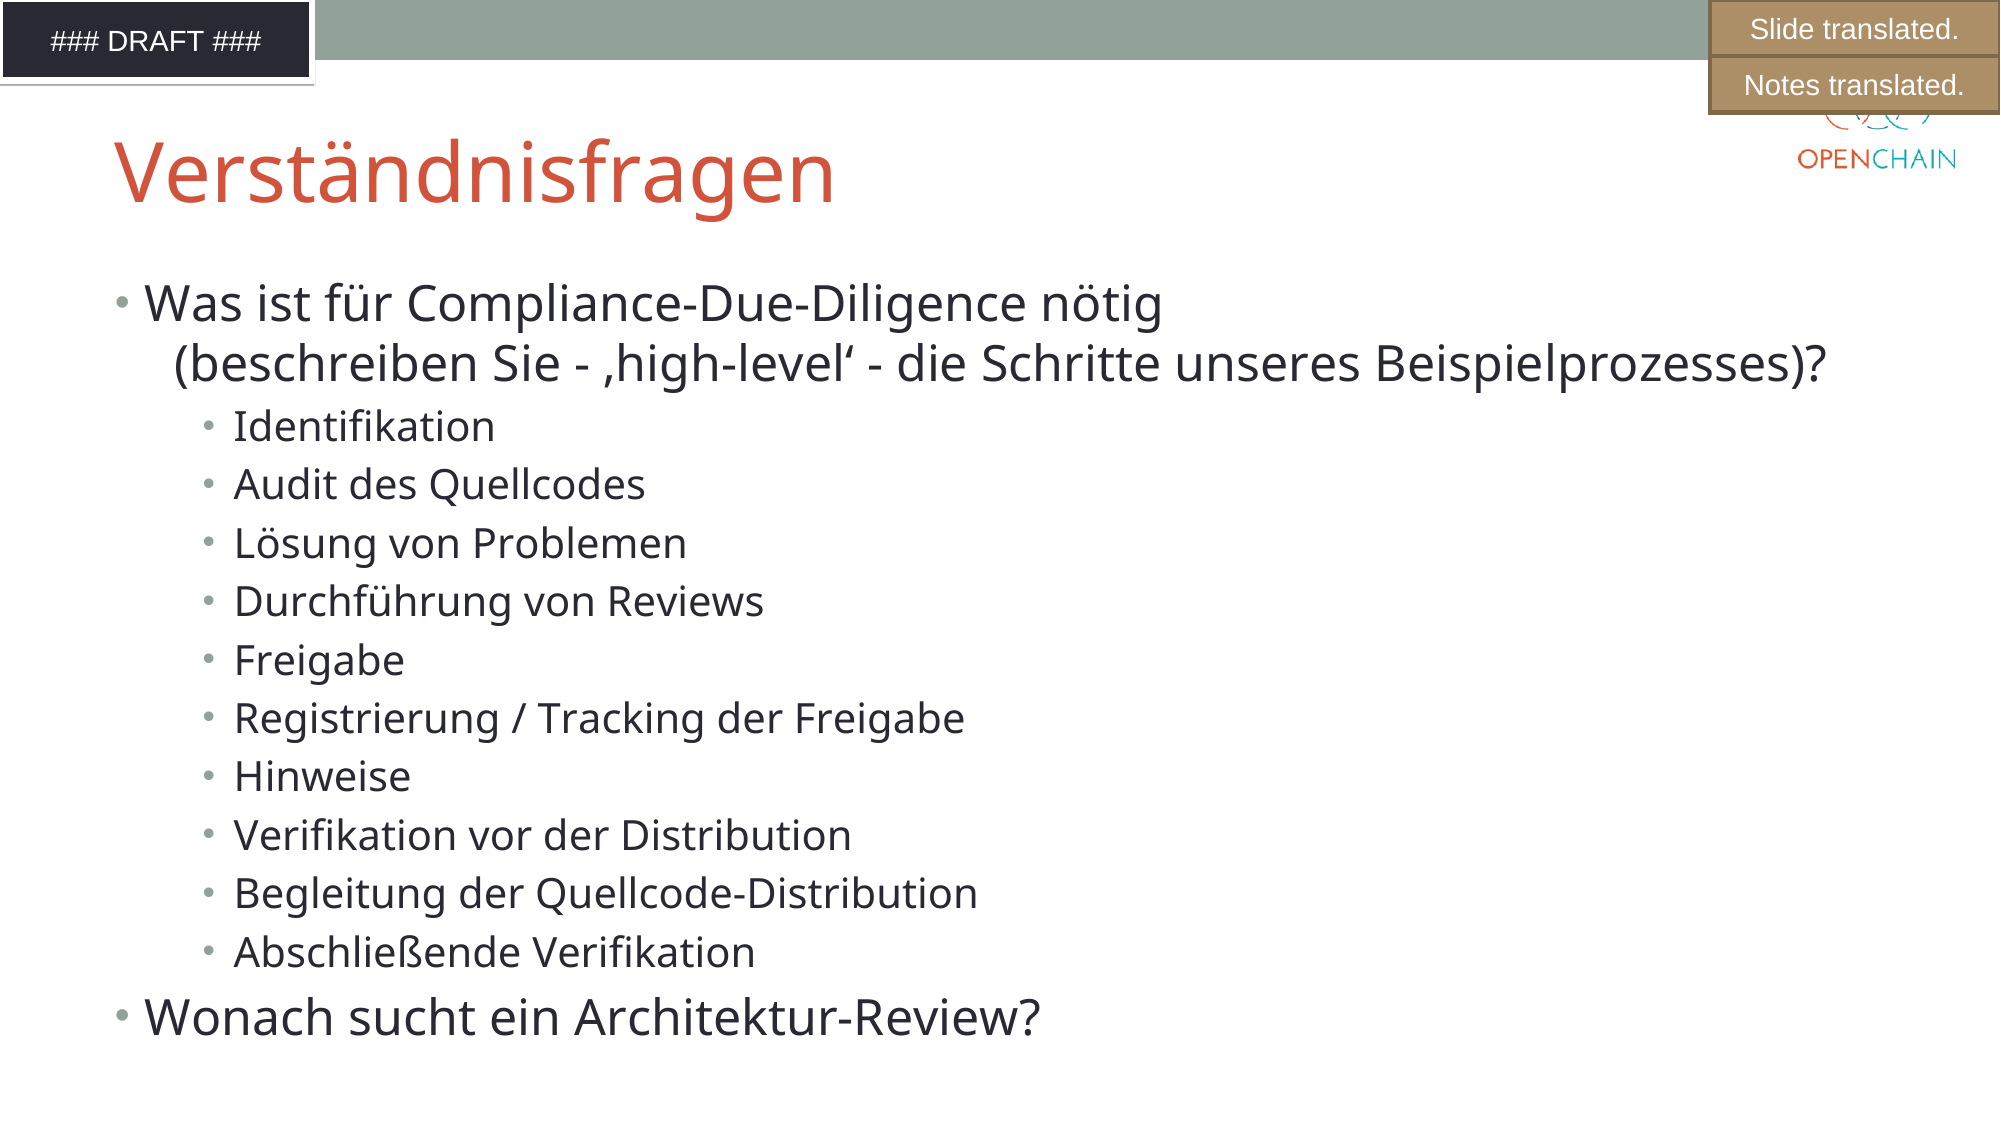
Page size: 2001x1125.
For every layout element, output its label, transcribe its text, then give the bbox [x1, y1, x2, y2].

title Verständnisfragen [99, 87, 1900, 251]
list Was ist für Compliance-Due-Diligence nötig (beschreiben Sie - ‚high-level‘ - die Schritte unseres Beispielprozesses)? Identifikation Audit des Quellcodes Lösung von Problemen Durchführung von Reviews Freigabe Registrierung / Tracking der Freigabe Hinweise Verifikation vor der Distribution Begleitung der Quellcode-Distribution Abschließende Verifikation Wonach sucht ein Architektur-Review? [99, 263, 1900, 1064]
text_box Notes translated. [1710, 56, 2000, 113]
text_box Slide translated. [1710, 0, 2000, 56]
